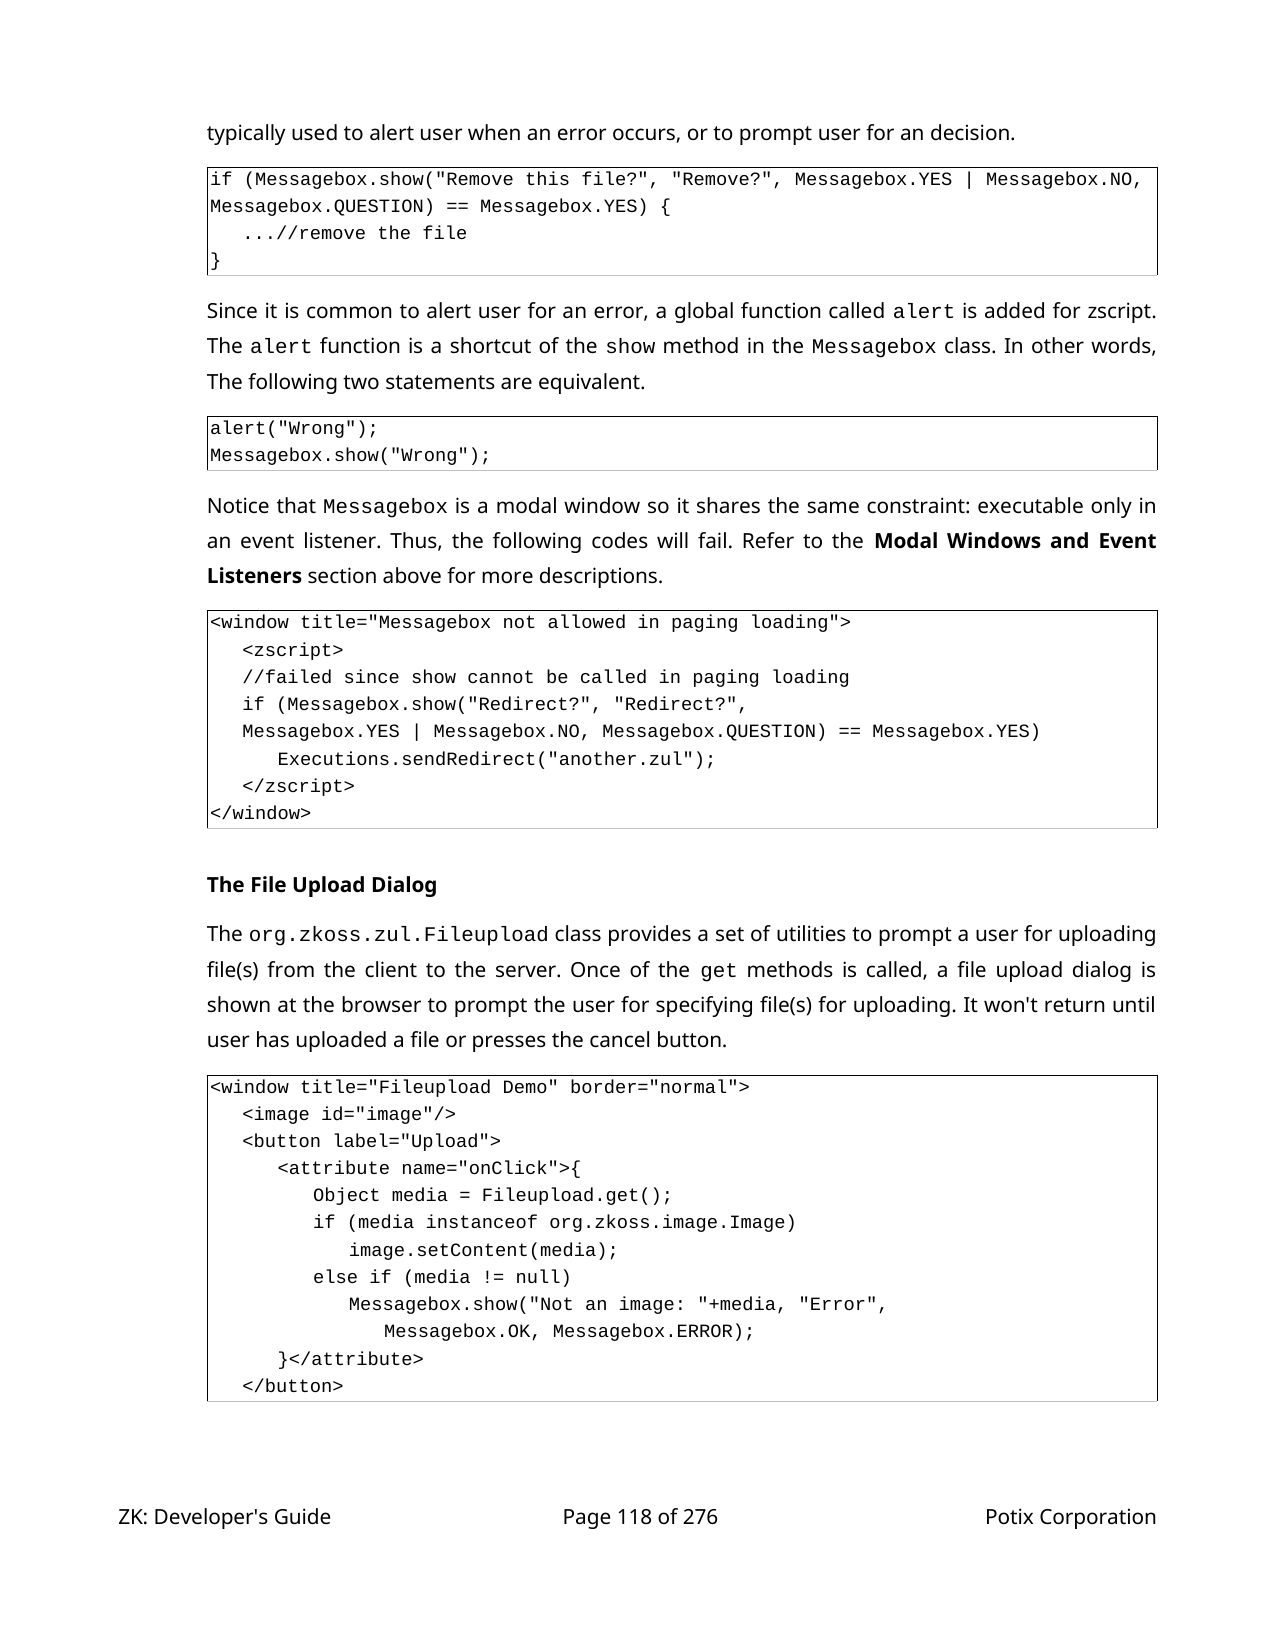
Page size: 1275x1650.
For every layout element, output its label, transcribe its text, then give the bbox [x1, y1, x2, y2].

text <image id="image"/> [208, 1102, 1157, 1126]
text Messagebox.show("Not an image: "+media, "Error", [208, 1292, 1157, 1316]
text <zscript> [208, 638, 1157, 662]
text Messagebox.show("Wrong"); [208, 443, 1157, 470]
text else if (media != null) [208, 1265, 1157, 1289]
text <window title="Messagebox not allowed in paging loading"> [208, 611, 1157, 635]
text Notice that Messagebox is a modal window so it shares the same constraint: executable only in an event listener. Thus, the following codes will fail. Refer to the Modal Windows and Event Listeners section above for more descriptions. [207, 491, 1157, 590]
text //failed since show cannot be called in paging loading [208, 665, 1157, 689]
text Since it is common to alert user for an error, a global function called alert is added for zscript. The alert function is a shortcut of the show method in the Messagebox class. In other words, The following two statements are equivalent. [207, 296, 1157, 395]
text }</attribute> [208, 1346, 1157, 1371]
text image.setContent(media); [208, 1238, 1157, 1262]
text <window title="Fileupload Demo" border="normal"> [208, 1076, 1157, 1099]
text if (Messagebox.show("Remove this file?", "Remove?", Messagebox.YES | Messagebox.NO, Messagebox.QUESTION) == Messagebox.YES) { [208, 168, 1157, 218]
text <button label="Upload"> [208, 1129, 1157, 1153]
text Object media = Fileupload.get(); [208, 1183, 1157, 1207]
text </window> [208, 801, 1157, 828]
text ...//remove the file [208, 221, 1157, 245]
text if (media instanceof org.zkoss.image.Image) [208, 1210, 1157, 1235]
text Messagebox.YES | Messagebox.NO, Messagebox.QUESTION) == Messagebox.YES) [208, 719, 1157, 743]
text typically used to alert user when an error occurs, or to prompt user for an decision. [207, 118, 1157, 146]
text </zscript> [208, 773, 1157, 798]
text </button> [208, 1373, 1157, 1401]
text Executions.sendRedirect("another.zul"); [208, 746, 1157, 771]
text if (Messagebox.show("Redirect?", "Redirect?", [208, 692, 1157, 716]
text } [208, 248, 1157, 275]
subtitle The File Upload Dialog [207, 871, 1157, 899]
text The org.zkoss.zul.Fileupload class provides a set of utilities to prompt a user for uploading file(s) from the client to the server. Once of the get methods is called, a file upload dialog is shown at the browser to prompt the user for specifying file(s) for uploading. It won't return until user has uploaded a file or presses the cancel button. [207, 919, 1157, 1054]
text Messagebox.OK, Messagebox.ERROR); [208, 1319, 1157, 1343]
text alert("Wrong"); [208, 417, 1157, 440]
text <attribute name="onClick">{ [208, 1156, 1157, 1180]
